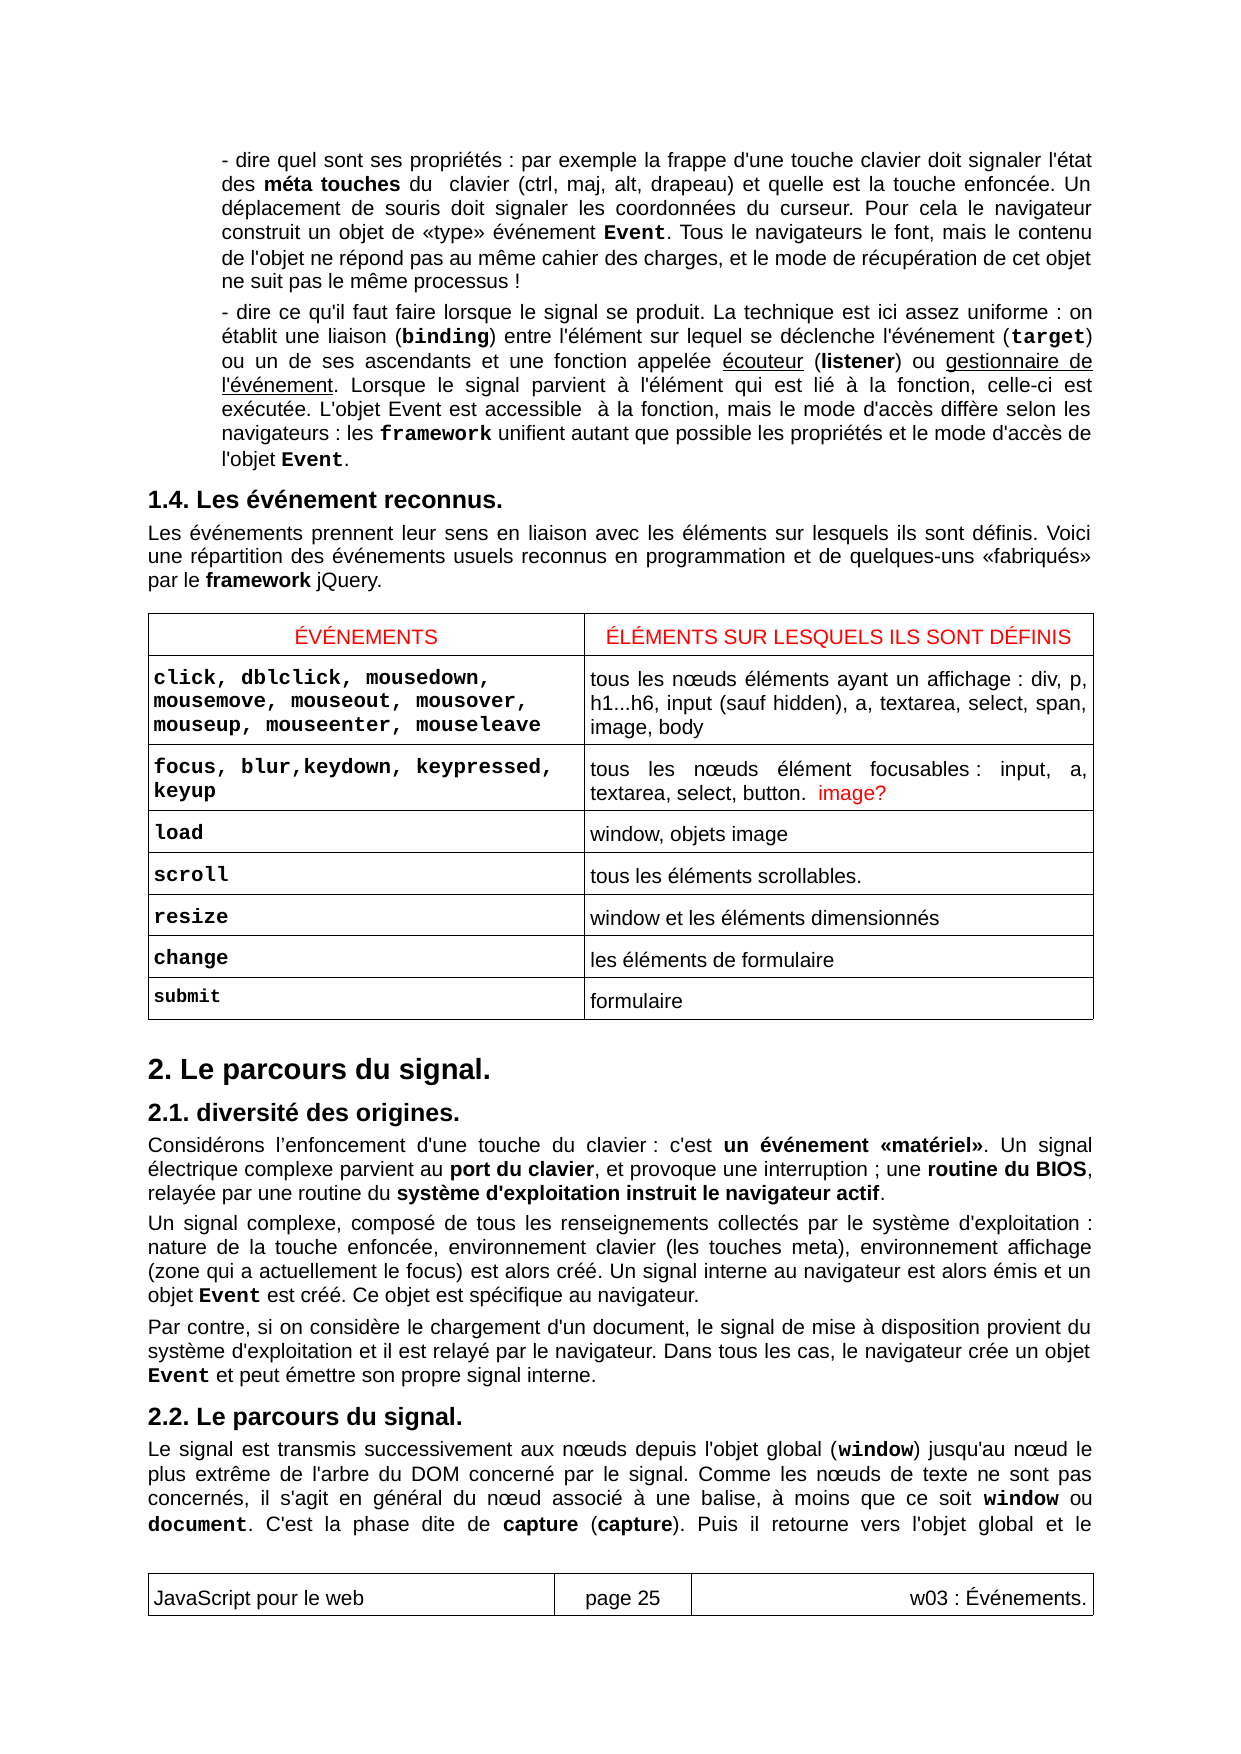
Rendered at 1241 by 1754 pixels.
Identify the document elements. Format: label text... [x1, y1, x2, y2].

text Le signal est transmis successivement aux nœuds depuis l'objet global (window) jusqu'au nœud le plus extrême de l'arbre du DOM concerné par le signal. Comme les nœuds de texte ne sont pas concernés, il s'agit en général du nœud associé à une balise, à moins que ce soit window ou document. C'est la phase dite de capture (capture). Puis il retourne vers l'objet global et le [148, 1436, 1093, 1538]
text - dire quel sont ses propriétés : par exemple la frappe d'une touche clavier doit signaler l'état des méta touches du clavier (ctrl, maj, alt, drapeau) et quelle est la touche enfoncée. Un déplacement de souris doit signaler les coordonnées du curseur. Pour cela le navigateur construit un objet de «type» événement Event. Tous le navigateurs le font, mais le contenu de l'objet ne répond pas au même cahier des charges, et le mode de récupération de cet objet ne suit pas le même processus ! [221, 148, 1093, 293]
table_header ÉVÉNEMENTS [149, 614, 584, 654]
table_cell window et les éléments dimensionnés [585, 895, 1093, 935]
table_cell load [149, 811, 584, 852]
subtitle 2. Le parcours du signal. [148, 1052, 1093, 1086]
text Les événements prennent leur sens en liaison avec les éléments sur lesquels ils sont définis. Voici une répartition des événements usuels reconnus en programmation et de quelques-uns «fabriqués» par le framework jQuery. [148, 520, 1093, 592]
table_cell focus, blur,keydown, keypressed, keyup [149, 745, 584, 810]
subtitle 1.4. Les événement reconnus. [148, 485, 1093, 514]
table_cell formulaire [585, 978, 1093, 1019]
table_cell tous les éléments scrollables. [585, 853, 1093, 893]
text Par contre, si on considère le chargement d'un document, le signal de mise à disposition provient du système d'exploitation et il est relayé par le navigateur. Dans tous les cas, le navigateur crée un objet Event et peut émettre son propre signal interne. [148, 1315, 1093, 1389]
table_cell tous les nœuds élément focusables : input, a, textarea, select, button. image? [585, 745, 1093, 810]
subtitle 2.1. diversité des origines. [148, 1098, 1093, 1127]
subtitle 2.2. Le parcours du signal. [148, 1401, 1093, 1430]
text Considérons l’enfoncement d'une touche du clavier : c'est un événement «matériel». Un signal électrique complexe parvient au port du clavier, et provoque une interruption ; une routine du BIOS, relayée par une routine du système d'exploitation instruit le navigateur actif. [148, 1133, 1093, 1205]
table_cell scroll [149, 853, 584, 893]
table_cell resize [149, 895, 584, 935]
table_header ÉLÉMENTS SUR LESQUELS ILS SONT DÉFINIS [585, 614, 1093, 654]
text - dire ce qu'il faut faire lorsque le signal se produit. La technique est ici assez uniforme : on établit une liaison (binding) entre l'élément sur lequel se déclenche l'événement (target) ou un de ses ascendants et une fonction appelée écouteur (listener) ou gestionnaire de l'événement. Lorsque le signal parvient à l'élément qui est lié à la fonction, celle-ci est exécutée. L'objet Event est accessible à la fonction, mais le mode d'accès diffère selon les navigateurs : les framework unifient autant que possible les propriétés et le mode d'accès de l'objet Event. [221, 299, 1093, 473]
table_cell click, dblclick, mousedown, mousemove, mouseout, mousover, mouseup, mouseenter, mouseleave [149, 656, 584, 744]
table_cell change [149, 936, 584, 977]
table_cell window, objets image [585, 811, 1093, 852]
text Un signal complexe, composé de tous les renseignements collectés par le système d'exploitation : nature de la touche enfoncée, environnement clavier (les touches meta), environnement affichage (zone qui a actuellement le focus) est alors créé. Un signal interne au navigateur est alors émis et un objet Event est créé. Ce objet est spécifique au navigateur. [148, 1211, 1093, 1309]
table_cell submit [149, 978, 584, 1019]
table_cell tous les nœuds éléments ayant un affichage : div, p, h1...h6, input (sauf hidden), a, textarea, select, span, image, body [585, 656, 1093, 744]
table_cell les éléments de formulaire [585, 936, 1093, 977]
